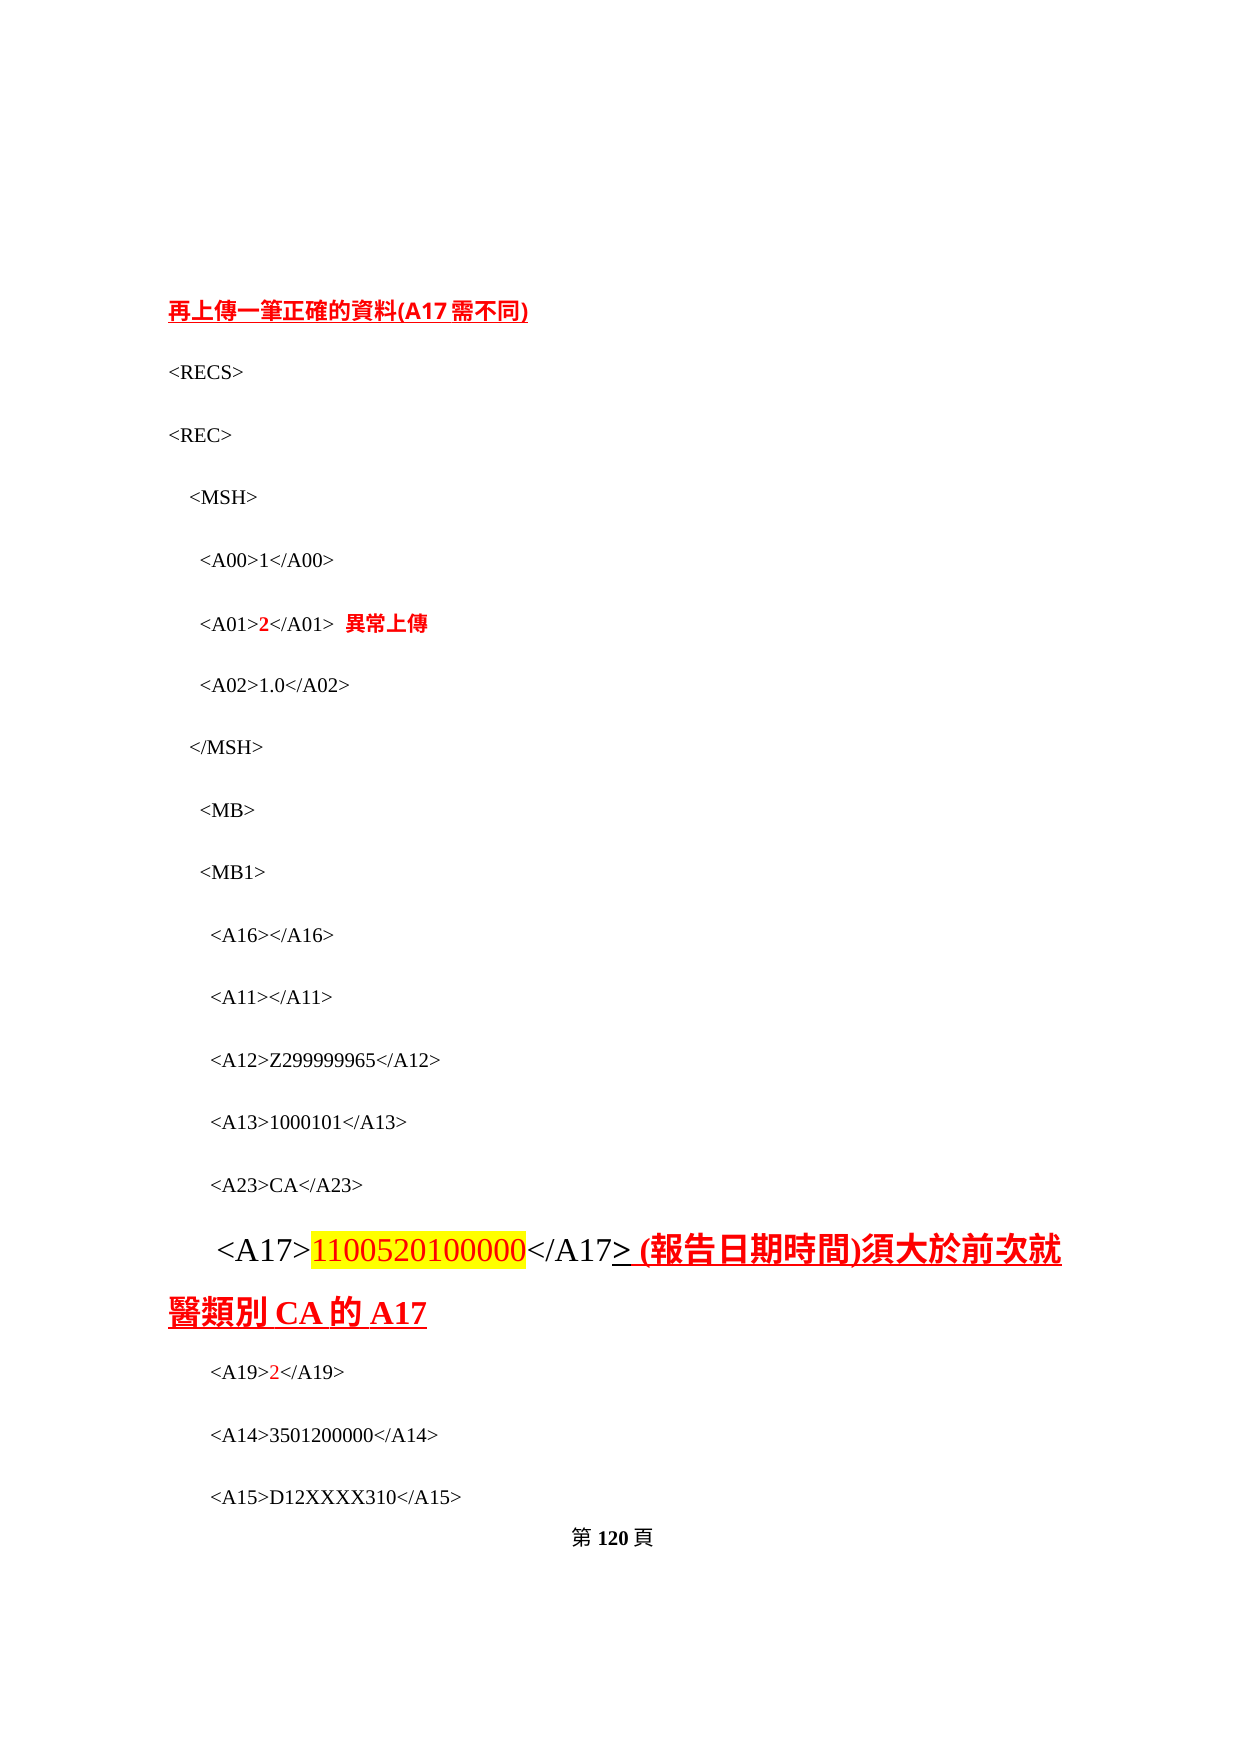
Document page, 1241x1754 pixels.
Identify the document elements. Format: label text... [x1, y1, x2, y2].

text <A15>D12XXXX310</A15> [168, 1456, 1082, 1518]
text <RECS> [168, 331, 1082, 393]
text <MSH> [168, 456, 1082, 518]
text </MSH> [168, 706, 1082, 768]
text <A01>2</A01> 異常上傳 [168, 581, 1082, 643]
text <A17>1100520100000</A17> (報告日期時間)須大於前次就醫類別CA的A17 [168, 1206, 1082, 1331]
text <MB> [168, 768, 1082, 831]
text <A23>CA</A23> [168, 1143, 1082, 1206]
text <A16></A16> [168, 893, 1082, 956]
text <MB1> [168, 831, 1082, 893]
text <A19>2</A19> [168, 1331, 1082, 1393]
text <A12>Z299999965</A12> [168, 1018, 1082, 1081]
text 再上傳一筆正確的資料(A17需不同) [168, 268, 1082, 331]
text <A14>3501200000</A14> [168, 1393, 1082, 1456]
text <A11></A11> [168, 956, 1082, 1018]
text <A13>1000101</A13> [168, 1081, 1082, 1143]
text <A00>1</A00> [168, 518, 1082, 581]
text <A02>1.0</A02> [168, 643, 1082, 706]
text <REC> [168, 393, 1082, 456]
